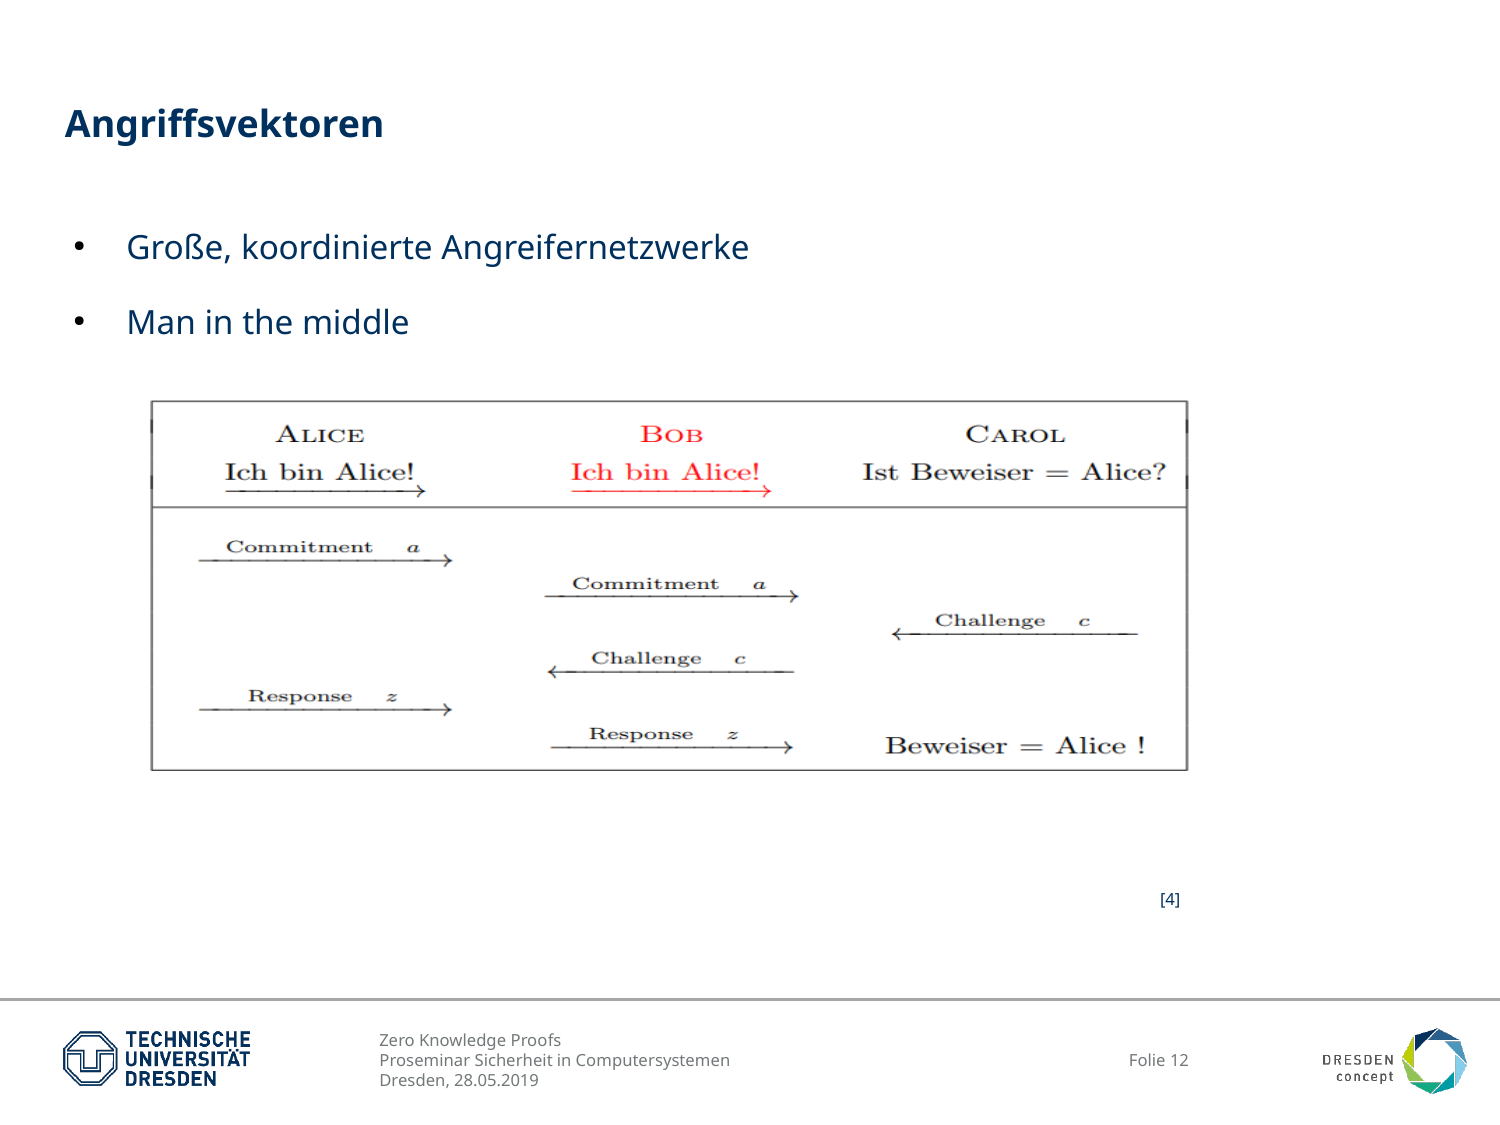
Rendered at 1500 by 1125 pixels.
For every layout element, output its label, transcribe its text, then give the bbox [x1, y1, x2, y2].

picture [63, 1031, 250, 1086]
picture [1323, 1028, 1467, 1094]
title Angriffsvektoren [64, 56, 1437, 190]
list Große, koordinierte Angreifernetzwerke Man in the middle [4] [55, 224, 1430, 922]
picture [135, 393, 1204, 781]
